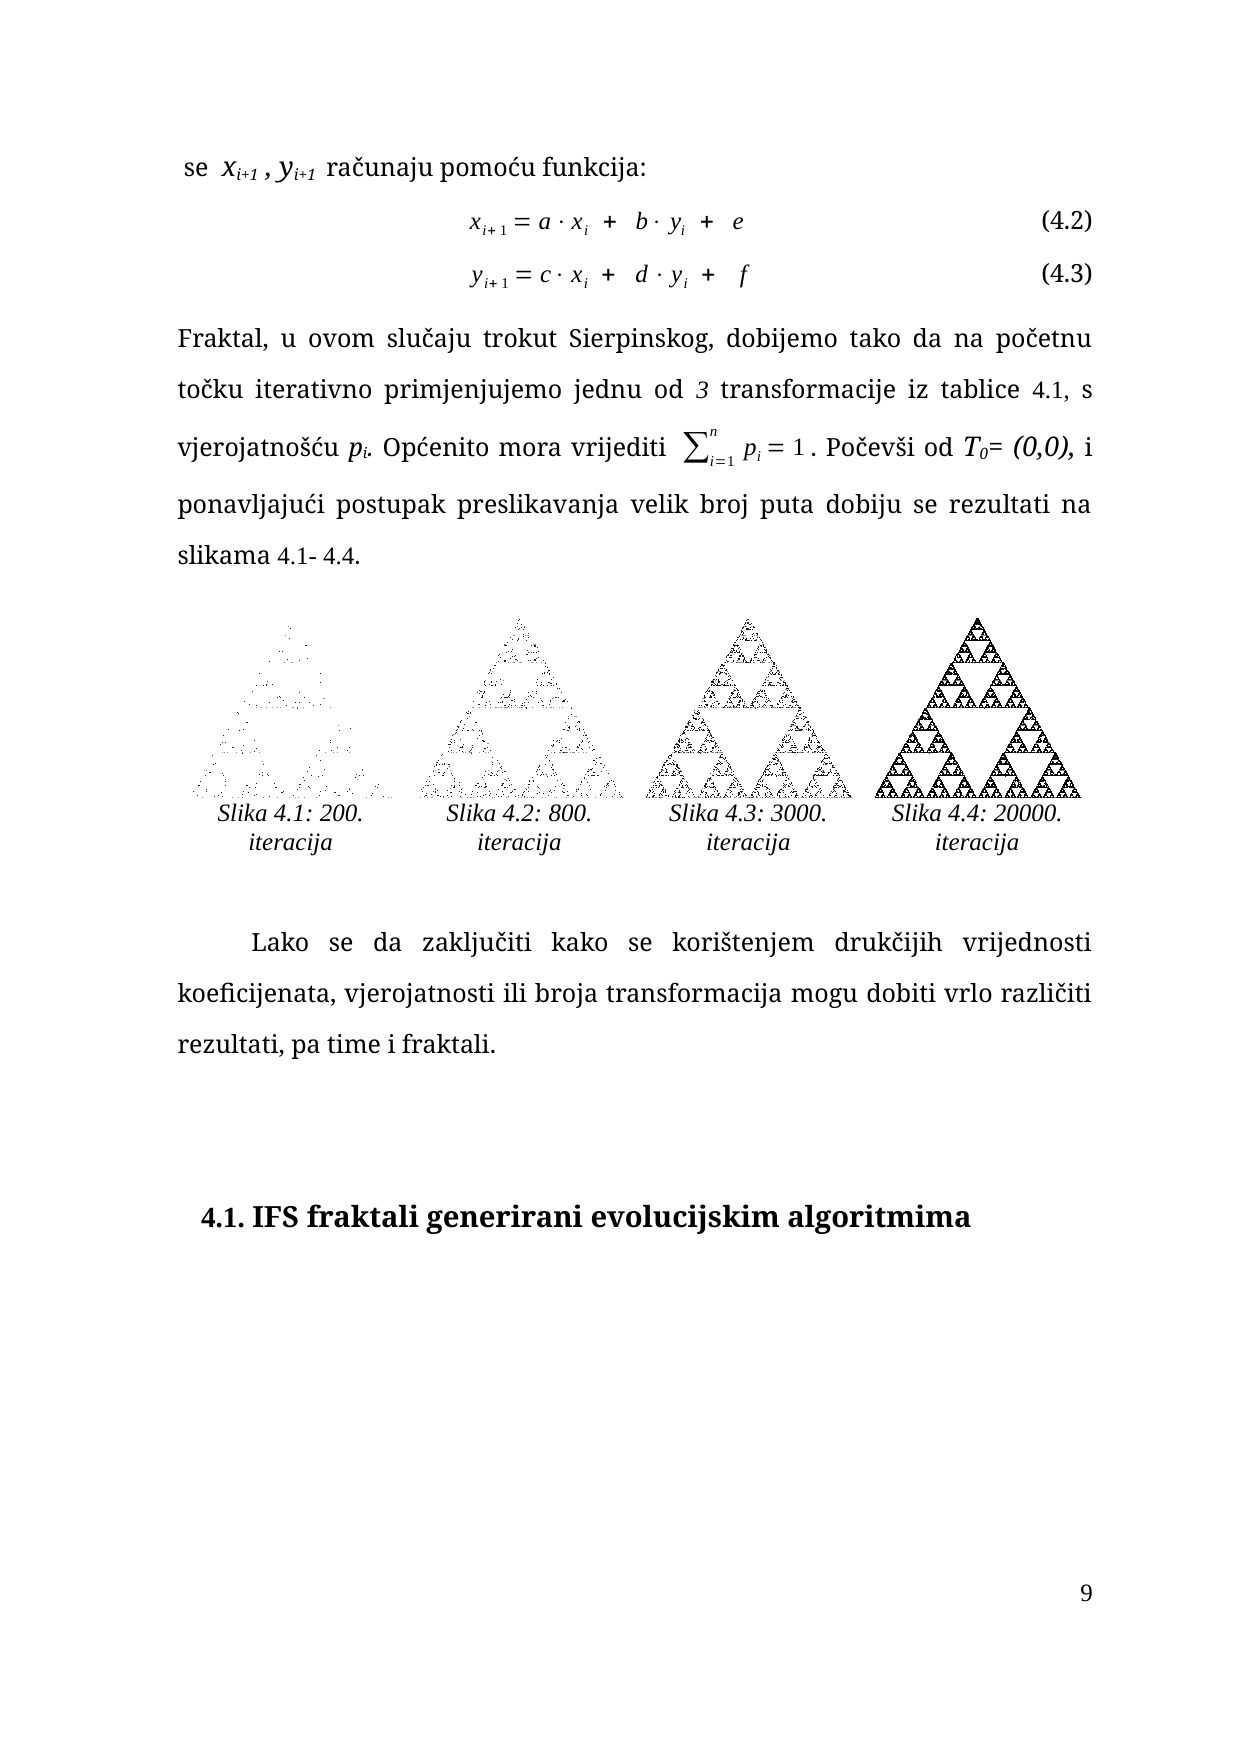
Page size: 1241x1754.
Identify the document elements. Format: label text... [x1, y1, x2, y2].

picture [188, 618, 395, 798]
table_header Slika 4.1: 200. iteracija [177, 613, 406, 873]
table_header Slika 4.2: 800. iteracija [406, 613, 635, 873]
table_header Slika 4.3: 3000. iteracija [635, 613, 864, 873]
picture [646, 618, 853, 798]
subtitle 4.1. IFS fraktali generirani evolucijskim algoritmima [201, 1196, 1093, 1236]
picture [417, 618, 624, 798]
text (4.2) [177, 203, 1093, 239]
text (4.3) [177, 256, 1093, 303]
text se xi+1 , yi+1 računaju pomoću funkcija: [177, 148, 1093, 184]
picture [875, 618, 1082, 798]
text Lako se da zaključiti kako se korištenjem drukčijih vrijednosti koeficijenata, vjerojatnosti ili broja transformacija mogu dobiti vrlo različiti rezultati, pa time i fraktali. [177, 924, 1093, 1061]
text Fraktal, u ovom slučaju trokut Sierpinskog, dobijemo tako da na početnu točku iterativno primjenjujemo jednu od 3 transformacije iz tablice 4.1, s vjerojatnošću pi. Općenito mora vrijediti . Počevši od T0= (0,0), i ponavljajući postupak preslikavanja velik broj puta dobiju se rezultati na slikama 4.1- 4.4. [177, 320, 1093, 572]
table_header Slika 4.4: 20000. iteracija [864, 613, 1093, 873]
